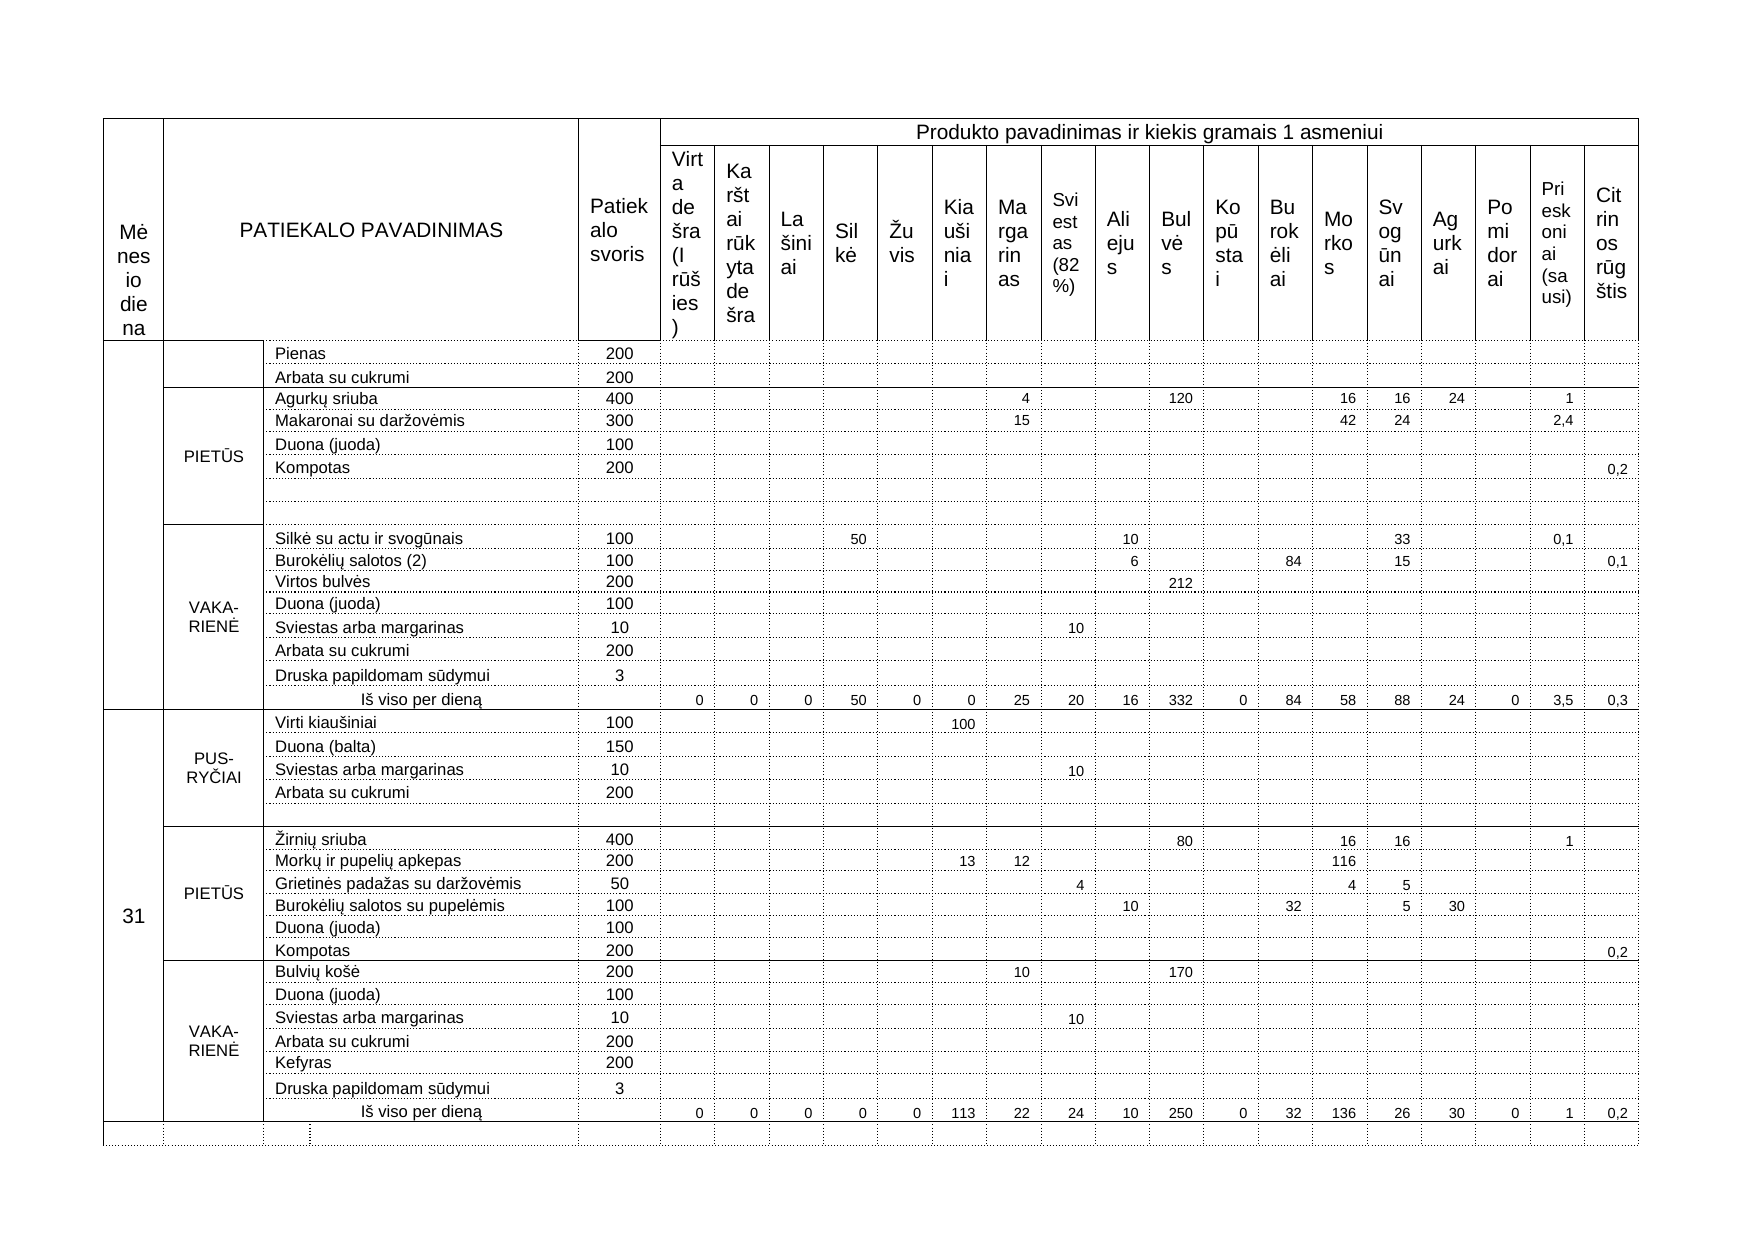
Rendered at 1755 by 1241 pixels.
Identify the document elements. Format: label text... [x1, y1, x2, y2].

table_cell Duona (juoda) [264, 915, 579, 937]
table_cell [1585, 388, 1639, 409]
table_cell [1313, 363, 1367, 387]
table_cell [715, 660, 769, 685]
table_cell [1476, 388, 1530, 409]
table_cell Grietinės padažas su daržovėmis [264, 870, 579, 893]
table_cell [987, 1028, 1041, 1051]
table_cell [1204, 756, 1258, 779]
table_cell [1421, 849, 1476, 869]
table_cell [1476, 893, 1530, 915]
table_cell [932, 1028, 987, 1051]
table_cell [932, 524, 987, 548]
table_cell [1258, 570, 1313, 591]
table_cell [1367, 1073, 1421, 1098]
table_cell [987, 570, 1041, 591]
table_cell [1204, 591, 1258, 613]
table_cell [1530, 732, 1584, 756]
table_cell 200 [579, 849, 660, 869]
table_cell [824, 1028, 878, 1051]
table_cell [1476, 431, 1530, 454]
table_cell 50 [824, 524, 878, 548]
table_cell [310, 1122, 579, 1144]
table_cell [1585, 893, 1639, 915]
table_cell [1530, 982, 1584, 1004]
table_cell [1041, 454, 1095, 477]
table_cell [1367, 637, 1421, 660]
table_cell [1421, 870, 1476, 893]
table_cell Virta dešra (I rūšies) [661, 146, 714, 340]
table_cell Agurkų sriuba [264, 388, 579, 409]
table_cell [769, 613, 823, 637]
table_cell [660, 732, 715, 756]
table_cell [1204, 431, 1258, 454]
table_cell [987, 893, 1041, 915]
table_cell [932, 961, 987, 982]
table_header Patiekalo svoris [579, 119, 660, 340]
table_cell Iš viso per dieną [264, 685, 579, 709]
table_header Mėnesio diena [104, 119, 163, 340]
table_cell [1421, 660, 1476, 685]
table_cell [1041, 524, 1095, 548]
table_cell [1367, 570, 1421, 591]
table_cell [769, 388, 823, 409]
table_cell [1095, 710, 1150, 732]
table_cell [1204, 827, 1258, 849]
table_cell [1150, 915, 1204, 937]
table_cell [1421, 454, 1476, 477]
table_cell 0 [878, 685, 932, 709]
table_cell 300 [579, 409, 660, 431]
table_cell Arbata su cukrumi [264, 637, 579, 660]
table_cell 24 [1041, 1098, 1095, 1121]
table_cell [1476, 710, 1530, 732]
table_cell [769, 961, 823, 982]
table_cell [1530, 893, 1584, 915]
table_cell Arbata su cukrumi [264, 779, 579, 802]
table_cell [1313, 961, 1367, 982]
table_cell [1041, 340, 1095, 363]
table_cell Druska papildomam sūdymui [264, 660, 579, 685]
table_cell 100 [579, 524, 660, 548]
table_cell [715, 524, 769, 548]
table_cell 33 [1367, 524, 1421, 548]
table_cell [1150, 982, 1204, 1004]
table_cell [715, 501, 769, 524]
table_cell [1421, 803, 1476, 826]
table_cell [1313, 893, 1367, 915]
table_cell [1530, 961, 1584, 982]
table_cell 26 [1367, 1098, 1421, 1121]
table_cell [1204, 363, 1258, 387]
table_cell [660, 915, 715, 937]
table_cell [1095, 1051, 1150, 1073]
table_cell [264, 1122, 310, 1144]
table_cell [932, 893, 987, 915]
table_cell [1095, 570, 1150, 591]
table_cell [1313, 548, 1367, 569]
table_cell 84 [1258, 548, 1313, 569]
table_cell 13 [932, 849, 987, 869]
table_cell [1204, 388, 1258, 409]
table_cell [932, 591, 987, 613]
table_cell [1585, 637, 1639, 660]
table_cell [1204, 915, 1258, 937]
table_cell [1476, 1051, 1530, 1073]
table_cell [1095, 937, 1150, 960]
table_cell [1150, 591, 1204, 613]
table_cell [1530, 710, 1584, 732]
table_cell [1367, 1028, 1421, 1051]
table_cell [1530, 660, 1584, 685]
table_cell [1204, 478, 1258, 501]
table_cell [878, 756, 932, 779]
table_cell [660, 1051, 715, 1073]
table_cell Kompotas [264, 454, 579, 477]
table_cell [1367, 660, 1421, 685]
table_cell [1258, 388, 1313, 409]
table_cell 0 [660, 1098, 715, 1121]
table_cell [824, 732, 878, 756]
table_cell [878, 732, 932, 756]
table_cell 0,2 [1585, 937, 1639, 960]
table_cell [878, 340, 932, 363]
table_cell Duona (juoda) [264, 982, 579, 1004]
table_cell [1530, 1051, 1584, 1073]
table_cell PIETŪS [164, 388, 263, 524]
table_cell [932, 340, 987, 363]
table_cell Duona (juoda) [264, 591, 579, 613]
table_cell [1095, 803, 1150, 826]
table_cell [1095, 613, 1150, 637]
table_cell [1421, 961, 1476, 982]
table_cell [932, 613, 987, 637]
table_cell [1041, 660, 1095, 685]
table_cell [1476, 756, 1530, 779]
table_cell [824, 1073, 878, 1098]
table_cell [1041, 779, 1095, 802]
table_cell [1585, 1004, 1639, 1027]
table_cell [1041, 849, 1095, 869]
table_cell [1530, 548, 1584, 569]
table_cell [878, 870, 932, 893]
table_cell [1041, 1051, 1095, 1073]
table_cell 0,3 [1585, 685, 1639, 709]
table_cell [715, 803, 769, 826]
table_cell 0 [1204, 1098, 1258, 1121]
table_cell Svogūnai [1368, 146, 1421, 340]
table_cell [1476, 548, 1530, 569]
table_cell [1095, 478, 1150, 501]
table_cell [824, 591, 878, 613]
table_cell [878, 849, 932, 869]
table_cell [1585, 827, 1639, 849]
table_cell [1204, 710, 1258, 732]
table_cell 100 [579, 431, 660, 454]
table_cell [824, 961, 878, 982]
table_cell [1476, 501, 1530, 524]
table_cell [1530, 363, 1584, 387]
table_cell [1204, 1028, 1258, 1051]
table_cell [878, 710, 932, 732]
table_cell [1476, 937, 1530, 960]
table_cell [660, 893, 715, 915]
table_cell Virti kiaušiniai [264, 710, 579, 732]
table_cell [715, 613, 769, 637]
table_cell [1476, 1073, 1530, 1098]
table_cell [1204, 613, 1258, 637]
table_cell [1367, 756, 1421, 779]
table_cell [1258, 1122, 1313, 1144]
table_cell [878, 982, 932, 1004]
table_cell [1095, 591, 1150, 613]
table_cell [1258, 363, 1313, 387]
table_cell Lašiniai [770, 146, 823, 340]
table_cell Duona (balta) [264, 732, 579, 756]
table_cell [987, 340, 1041, 363]
table_cell [660, 388, 715, 409]
table_cell [1367, 454, 1421, 477]
table_cell [1204, 340, 1258, 363]
table_cell [1530, 870, 1584, 893]
table_cell [1585, 1122, 1639, 1144]
table_cell [1313, 637, 1367, 660]
table_cell 200 [579, 454, 660, 477]
table_cell Bulvės [1150, 146, 1203, 340]
table_cell [1476, 409, 1530, 431]
table_cell [1204, 982, 1258, 1004]
table_cell Virtos bulvės [264, 570, 579, 591]
table_cell [715, 340, 769, 363]
table_cell [1041, 1122, 1095, 1144]
table_cell [932, 363, 987, 387]
table_cell [1530, 849, 1584, 869]
table_cell 200 [579, 961, 660, 982]
table_cell [1367, 1051, 1421, 1073]
table_cell [1313, 937, 1367, 960]
table_cell [1367, 1122, 1421, 1144]
table_cell [824, 478, 878, 501]
table_cell [987, 501, 1041, 524]
table_cell 3 [579, 1073, 660, 1098]
table_cell 20 [1041, 685, 1095, 709]
table_cell 15 [1367, 548, 1421, 569]
table_cell 0 [769, 685, 823, 709]
table_cell [1476, 849, 1530, 869]
table_cell [824, 454, 878, 477]
table_cell [1585, 1028, 1639, 1051]
table_cell [1041, 732, 1095, 756]
table_cell [1476, 915, 1530, 937]
table_cell [1041, 803, 1095, 826]
table_cell [1530, 501, 1584, 524]
table_cell [1258, 710, 1313, 732]
table_cell [715, 1028, 769, 1051]
table_cell [769, 893, 823, 915]
table_cell 10 [579, 756, 660, 779]
table_cell [1204, 454, 1258, 477]
table_cell [1095, 388, 1150, 409]
table_cell [1476, 961, 1530, 982]
table_cell [824, 570, 878, 591]
table_cell [1421, 478, 1476, 501]
table_cell [987, 982, 1041, 1004]
table_cell [824, 779, 878, 802]
table_cell [1421, 732, 1476, 756]
table_cell [1585, 409, 1639, 431]
table_cell 16 [1367, 388, 1421, 409]
table_cell [1476, 779, 1530, 802]
table_cell 10 [1041, 613, 1095, 637]
table_cell 0,2 [1585, 454, 1639, 477]
table_cell [1041, 431, 1095, 454]
table_cell [579, 501, 660, 524]
table_cell [1150, 1122, 1204, 1144]
table_cell [1421, 637, 1476, 660]
table_cell [660, 1122, 715, 1144]
table_cell [1204, 660, 1258, 685]
table_cell [1041, 961, 1095, 982]
table_cell [1150, 660, 1204, 685]
table_cell [987, 779, 1041, 802]
table_cell [715, 893, 769, 915]
table_cell [1530, 478, 1584, 501]
table_cell [1095, 732, 1150, 756]
table_cell Kompotas [264, 937, 579, 960]
table_cell PUS- RYČIAI [164, 710, 263, 826]
table_cell [769, 779, 823, 802]
table_cell 200 [579, 637, 660, 660]
table_cell [715, 937, 769, 960]
table_cell [660, 591, 715, 613]
table_cell [1258, 524, 1313, 548]
table_cell [660, 340, 715, 363]
table_cell [1421, 363, 1476, 387]
table_cell [824, 660, 878, 685]
table_cell Margarinas [987, 146, 1041, 340]
table_cell 4 [1313, 870, 1367, 893]
table_cell [1476, 637, 1530, 660]
table_cell [1585, 660, 1639, 685]
table_cell [1585, 756, 1639, 779]
table_cell [769, 870, 823, 893]
table_cell [1204, 409, 1258, 431]
table_cell 150 [579, 732, 660, 756]
table_cell [932, 570, 987, 591]
table_cell [769, 1051, 823, 1073]
table_cell [932, 454, 987, 477]
table_cell 400 [579, 827, 660, 849]
table_cell [769, 431, 823, 454]
table_cell VAKA- RIENĖ [164, 961, 263, 1121]
table_cell [1041, 893, 1095, 915]
table_cell [1421, 1051, 1476, 1073]
table_cell 10 [579, 1004, 660, 1027]
table_cell 0 [824, 1098, 878, 1121]
table_cell [1476, 803, 1530, 826]
table_cell [660, 1004, 715, 1027]
table_cell [1421, 710, 1476, 732]
table_cell [1095, 1028, 1150, 1051]
table_cell [824, 613, 878, 637]
table_cell [660, 849, 715, 869]
table_cell 0 [1476, 1098, 1530, 1121]
table_cell [1585, 961, 1639, 982]
table_cell Makaronai su daržovėmis [264, 409, 579, 431]
table_cell 50 [824, 685, 878, 709]
table_cell [878, 779, 932, 802]
table_cell [1476, 363, 1530, 387]
table_cell [1367, 732, 1421, 756]
table_cell [878, 363, 932, 387]
table_header PATIEKALO PAVADINIMAS [164, 119, 578, 340]
table_cell [1476, 570, 1530, 591]
table_cell [1150, 870, 1204, 893]
table_cell [1530, 803, 1584, 826]
table_cell [1476, 982, 1530, 1004]
table_cell [264, 803, 579, 826]
table_cell [579, 685, 660, 709]
table_cell [987, 363, 1041, 387]
table_cell [579, 1122, 660, 1144]
table_cell [1041, 710, 1095, 732]
table_cell [1530, 591, 1584, 613]
table_cell [660, 756, 715, 779]
table_header Produkto pavadinimas ir kiekis gramais 1 asmeniui [661, 119, 1638, 145]
table_cell Iš viso per dieną [264, 1098, 579, 1121]
table_cell [769, 570, 823, 591]
table_cell Prieskoniai (sausi) [1531, 146, 1584, 340]
table_cell 100 [932, 710, 987, 732]
table_cell [878, 1073, 932, 1098]
table_cell 58 [1313, 685, 1367, 709]
table_cell [1476, 524, 1530, 548]
table_cell [1585, 1051, 1639, 1073]
table_cell [1585, 849, 1639, 869]
table_cell [1530, 637, 1584, 660]
table_cell Silkė su actu ir svogūnais [264, 524, 579, 548]
table_cell [1150, 501, 1204, 524]
table_cell [1150, 340, 1204, 363]
table_cell [1421, 827, 1476, 849]
table_cell [932, 431, 987, 454]
table_cell [1421, 591, 1476, 613]
table_cell [1041, 827, 1095, 849]
table_cell [1095, 660, 1150, 685]
table_cell [987, 1122, 1041, 1144]
table_cell [1367, 431, 1421, 454]
table_cell 120 [1150, 388, 1204, 409]
table_cell [1313, 340, 1367, 363]
table_cell [1313, 779, 1367, 802]
table_cell [1095, 915, 1150, 937]
table_cell [987, 1073, 1041, 1098]
table_cell Kiaušiniai [933, 146, 986, 340]
table_cell [1150, 454, 1204, 477]
table_cell Burokėlių salotos su pupelėmis [264, 893, 579, 915]
table_cell [1313, 613, 1367, 637]
table_cell [1150, 478, 1204, 501]
table_cell 170 [1150, 961, 1204, 982]
table_cell [1585, 710, 1639, 732]
table_cell [1530, 1028, 1584, 1051]
table_cell [932, 1004, 987, 1027]
table_cell [1313, 660, 1367, 685]
table_cell [878, 803, 932, 826]
table_cell [104, 341, 163, 709]
table_cell [932, 1051, 987, 1073]
table_cell [987, 660, 1041, 685]
table_cell 200 [579, 341, 660, 363]
table_cell Citrinos rūgštis [1585, 146, 1638, 340]
table_cell 100 [579, 591, 660, 613]
table_cell [1585, 501, 1639, 524]
table_cell 200 [579, 1051, 660, 1073]
table_cell [1585, 524, 1639, 548]
table_cell [932, 756, 987, 779]
table_cell [878, 454, 932, 477]
table_cell [1476, 732, 1530, 756]
table_cell 5 [1367, 893, 1421, 915]
table_cell [1421, 1122, 1476, 1144]
table_cell [1421, 524, 1476, 548]
table_cell [1258, 870, 1313, 893]
table_cell [987, 803, 1041, 826]
table_cell 0 [715, 1098, 769, 1121]
table_cell [1095, 982, 1150, 1004]
table_cell [1095, 431, 1150, 454]
table_cell [1204, 961, 1258, 982]
table_cell 400 [579, 388, 660, 409]
table_cell [1476, 340, 1530, 363]
table_cell [660, 363, 715, 387]
table_cell Burokėliai [1259, 146, 1312, 340]
table_cell 0 [660, 685, 715, 709]
table_cell [1367, 961, 1421, 982]
table_cell [715, 363, 769, 387]
table_cell [878, 637, 932, 660]
table_cell [1095, 1073, 1150, 1098]
table_cell [1313, 710, 1367, 732]
table_cell [1530, 756, 1584, 779]
table_cell [769, 803, 823, 826]
table_cell [1041, 570, 1095, 591]
table_cell [1204, 637, 1258, 660]
table_cell [987, 756, 1041, 779]
table_cell [1421, 1073, 1476, 1098]
table_cell [1258, 409, 1313, 431]
table_cell 0 [1204, 685, 1258, 709]
table_cell [1095, 409, 1150, 431]
table_cell [769, 756, 823, 779]
table_cell [987, 710, 1041, 732]
table_cell [1476, 1004, 1530, 1027]
table_cell [660, 710, 715, 732]
table_cell [1476, 870, 1530, 893]
table_cell 15 [987, 409, 1041, 431]
table_cell [1530, 1122, 1584, 1144]
table_cell [932, 982, 987, 1004]
table_cell [715, 779, 769, 802]
table_cell Karštai rūkyta dešra [715, 146, 769, 340]
table_cell [824, 710, 878, 732]
table_cell [769, 409, 823, 431]
table_cell [1530, 1073, 1584, 1098]
table_cell 0 [878, 1098, 932, 1121]
table_cell [878, 660, 932, 685]
table_cell [1258, 937, 1313, 960]
table_cell [1095, 501, 1150, 524]
table_cell [1041, 501, 1095, 524]
table_cell [769, 591, 823, 613]
table_cell [824, 982, 878, 1004]
table_cell [769, 1073, 823, 1098]
table_cell [1204, 732, 1258, 756]
table_cell [1041, 478, 1095, 501]
table_cell [1585, 803, 1639, 826]
table_cell [264, 501, 579, 524]
table_cell [1421, 915, 1476, 937]
table_cell [1095, 779, 1150, 802]
table_cell [1095, 849, 1150, 869]
table_cell 16 [1313, 827, 1367, 849]
table_cell [824, 893, 878, 915]
table_cell [1041, 548, 1095, 569]
table_cell [104, 1122, 164, 1144]
table_cell [932, 660, 987, 685]
table_cell [1258, 756, 1313, 779]
table_cell Sviestas arba margarinas [264, 613, 579, 637]
table_cell 0 [769, 1098, 823, 1121]
table_cell [660, 524, 715, 548]
table_cell 10 [579, 613, 660, 637]
table_cell [1095, 363, 1150, 387]
table_cell [1421, 982, 1476, 1004]
table_cell [1258, 803, 1313, 826]
table_cell [1313, 478, 1367, 501]
table_cell [164, 341, 263, 387]
table_cell [660, 982, 715, 1004]
table_cell [1041, 1073, 1095, 1098]
table_cell [1476, 478, 1530, 501]
table_cell [660, 870, 715, 893]
table_cell [769, 827, 823, 849]
table_cell [1150, 779, 1204, 802]
table_cell [932, 478, 987, 501]
table_cell 6 [1095, 548, 1150, 569]
table_cell [660, 779, 715, 802]
table_cell [1258, 431, 1313, 454]
table_cell 200 [579, 363, 660, 387]
table_cell 200 [579, 570, 660, 591]
table_cell [1367, 591, 1421, 613]
table_cell [1585, 1073, 1639, 1098]
table_cell [878, 1051, 932, 1073]
table_cell [769, 1028, 823, 1051]
table_cell [932, 870, 987, 893]
table_cell [987, 454, 1041, 477]
table_cell [660, 937, 715, 960]
table_cell [1421, 409, 1476, 431]
table_cell [715, 732, 769, 756]
table_cell [1476, 613, 1530, 637]
table_cell Silkė [824, 146, 877, 340]
table_cell [1585, 431, 1639, 454]
table_cell [824, 363, 878, 387]
table_cell 16 [1367, 827, 1421, 849]
table_cell [824, 870, 878, 893]
table_cell [769, 710, 823, 732]
table_cell [769, 982, 823, 1004]
table_cell [715, 1051, 769, 1073]
table_cell 0,2 [1585, 1098, 1639, 1121]
table_cell [264, 478, 579, 501]
table_cell [579, 478, 660, 501]
table_cell [660, 548, 715, 569]
table_cell [769, 478, 823, 501]
table_cell [987, 1004, 1041, 1027]
table_cell [1313, 570, 1367, 591]
table_cell [987, 478, 1041, 501]
table_cell [878, 388, 932, 409]
table_cell [824, 756, 878, 779]
table_cell 1 [1530, 1098, 1584, 1121]
table_cell 2,4 [1530, 409, 1584, 431]
table_cell [715, 915, 769, 937]
table_cell [1258, 982, 1313, 1004]
table_cell 16 [1313, 388, 1367, 409]
table_cell [1041, 388, 1095, 409]
table_cell [1530, 340, 1584, 363]
table_cell 200 [579, 937, 660, 960]
table_cell [1367, 779, 1421, 802]
table_cell Agurkai [1422, 146, 1475, 340]
table_cell [1150, 363, 1204, 387]
table_cell Aliejus [1096, 146, 1149, 340]
table_cell 32 [1258, 893, 1313, 915]
table_cell [1150, 710, 1204, 732]
table_cell [1367, 710, 1421, 732]
table_cell [987, 524, 1041, 548]
table_cell [1313, 591, 1367, 613]
table_cell 200 [579, 779, 660, 802]
table_cell 22 [987, 1098, 1041, 1121]
table_cell [1095, 1122, 1150, 1144]
table_cell [1150, 1051, 1204, 1073]
table_cell [987, 431, 1041, 454]
table_cell [715, 756, 769, 779]
table_cell [1313, 431, 1367, 454]
table_cell [1095, 340, 1150, 363]
table_cell [878, 524, 932, 548]
table_cell [1150, 431, 1204, 454]
table_cell [1041, 937, 1095, 960]
table_cell [1421, 1028, 1476, 1051]
table_cell [878, 613, 932, 637]
table_cell [1150, 756, 1204, 779]
table_cell [660, 431, 715, 454]
table_cell [1150, 1004, 1204, 1027]
table_cell [1150, 803, 1204, 826]
table_cell 113 [932, 1098, 987, 1121]
table_cell [1585, 478, 1639, 501]
table_cell 0,1 [1530, 524, 1584, 548]
table_cell [660, 478, 715, 501]
table_cell [1041, 591, 1095, 613]
table_cell [1258, 591, 1313, 613]
table_cell [824, 548, 878, 569]
table_cell [579, 1098, 660, 1121]
table_cell [824, 937, 878, 960]
table_cell 136 [1313, 1098, 1367, 1121]
table_cell [824, 409, 878, 431]
table_cell [1204, 849, 1258, 869]
table_cell [987, 937, 1041, 960]
table_cell [824, 637, 878, 660]
table_cell [932, 937, 987, 960]
table_cell [1421, 756, 1476, 779]
table_cell [1585, 779, 1639, 802]
table_cell [715, 849, 769, 869]
table_cell [715, 409, 769, 431]
table_cell [1258, 478, 1313, 501]
table_cell [1367, 915, 1421, 937]
table_cell [1476, 454, 1530, 477]
table_cell [878, 915, 932, 937]
table_cell [1204, 1051, 1258, 1073]
table_cell [1095, 756, 1150, 779]
table_cell [1150, 637, 1204, 660]
table_cell [932, 548, 987, 569]
table_cell 100 [579, 915, 660, 937]
table_cell [1258, 501, 1313, 524]
table_cell [1585, 732, 1639, 756]
table_cell [1530, 937, 1584, 960]
table_cell [932, 915, 987, 937]
table_cell 30 [1421, 1098, 1476, 1121]
table_cell 100 [579, 548, 660, 569]
table_cell 10 [1041, 1004, 1095, 1027]
table_cell [1421, 431, 1476, 454]
table_cell [987, 915, 1041, 937]
table_cell [769, 637, 823, 660]
table_cell 1 [1530, 388, 1584, 409]
table_cell [1476, 1028, 1530, 1051]
table_cell [1150, 849, 1204, 869]
table_cell [932, 501, 987, 524]
table_cell PIETŪS [164, 827, 263, 960]
table_cell [878, 548, 932, 569]
table_cell 100 [579, 893, 660, 915]
table_cell [1041, 409, 1095, 431]
table_cell Žuvis [878, 146, 932, 340]
table_cell [769, 363, 823, 387]
table_cell [824, 1004, 878, 1027]
table_cell [1313, 1004, 1367, 1027]
table_cell [932, 388, 987, 409]
table_cell 31 [104, 710, 163, 1121]
table_cell [824, 1122, 878, 1144]
table_cell [1095, 637, 1150, 660]
table_cell [660, 613, 715, 637]
table_cell [1421, 340, 1476, 363]
table_cell [824, 340, 878, 363]
table_cell [1585, 570, 1639, 591]
table_cell [878, 501, 932, 524]
table_cell Kopūstai [1204, 146, 1258, 340]
table_cell 84 [1258, 685, 1313, 709]
table_cell [987, 870, 1041, 893]
table_cell [1258, 340, 1313, 363]
table_cell 3,5 [1530, 685, 1584, 709]
table_cell [878, 961, 932, 982]
table_cell [660, 570, 715, 591]
table_cell [1421, 501, 1476, 524]
table_cell [1204, 1073, 1258, 1098]
table_cell [660, 454, 715, 477]
table_cell 100 [579, 982, 660, 1004]
table_cell 88 [1367, 685, 1421, 709]
table_cell [824, 388, 878, 409]
table_cell [1258, 732, 1313, 756]
table_cell [1258, 1073, 1313, 1098]
table_cell [715, 982, 769, 1004]
table_cell [1150, 548, 1204, 569]
table_cell [769, 732, 823, 756]
table_cell [715, 1004, 769, 1027]
table_cell [987, 637, 1041, 660]
table_cell [1421, 548, 1476, 569]
table_cell [1041, 915, 1095, 937]
table_cell 10 [1041, 756, 1095, 779]
table_cell Sviestas (82 %) [1042, 146, 1095, 340]
table_cell [1367, 363, 1421, 387]
table_cell [1421, 937, 1476, 960]
table_cell [878, 893, 932, 915]
table_cell 5 [1367, 870, 1421, 893]
table_cell [715, 591, 769, 613]
table_cell [987, 732, 1041, 756]
table_cell 100 [579, 710, 660, 732]
table_cell [1150, 524, 1204, 548]
table_cell [715, 388, 769, 409]
table_cell [1313, 915, 1367, 937]
table_cell [769, 660, 823, 685]
table_cell 4 [987, 388, 1041, 409]
table_cell [878, 431, 932, 454]
table_cell [715, 1073, 769, 1098]
table_cell 0 [932, 685, 987, 709]
table_cell [1204, 779, 1258, 802]
table_cell [1367, 501, 1421, 524]
table_cell [1204, 1004, 1258, 1027]
table_cell 3 [579, 660, 660, 685]
table_cell [1258, 613, 1313, 637]
table_cell [660, 803, 715, 826]
table_cell 10 [987, 961, 1041, 982]
table_cell 24 [1367, 409, 1421, 431]
table_cell [1313, 1028, 1367, 1051]
table_cell 42 [1313, 409, 1367, 431]
table_cell [1367, 1004, 1421, 1027]
table_cell [715, 710, 769, 732]
table_cell [824, 803, 878, 826]
table_cell [660, 961, 715, 982]
table_cell [1204, 1122, 1258, 1144]
table_cell Druska papildomam sūdymui [264, 1073, 579, 1098]
table_cell [1204, 524, 1258, 548]
table_cell [1258, 779, 1313, 802]
table_cell Pienas [264, 340, 579, 363]
table_cell [660, 637, 715, 660]
table_cell Morkos [1313, 146, 1367, 340]
table_cell [769, 1004, 823, 1027]
table_cell [715, 431, 769, 454]
table_cell [715, 478, 769, 501]
table_cell [769, 849, 823, 869]
table_cell [1585, 363, 1639, 387]
table_cell [660, 827, 715, 849]
table_cell [1313, 1051, 1367, 1073]
table_cell [1258, 1051, 1313, 1073]
table_cell [1313, 1073, 1367, 1098]
table_cell [715, 454, 769, 477]
table_cell [1421, 779, 1476, 802]
table_cell [660, 1028, 715, 1051]
table_cell [878, 1028, 932, 1051]
table_cell [878, 1004, 932, 1027]
table_cell 16 [1095, 685, 1150, 709]
table_cell 25 [987, 685, 1041, 709]
table_cell [1530, 1004, 1584, 1027]
table_cell [1258, 454, 1313, 477]
table_cell [715, 548, 769, 569]
table_cell [1150, 1028, 1204, 1051]
table_cell 212 [1150, 570, 1204, 591]
table_cell [987, 1051, 1041, 1073]
table_cell [878, 409, 932, 431]
table_cell [715, 637, 769, 660]
table_cell [1095, 827, 1150, 849]
table_cell [987, 591, 1041, 613]
table_cell [1367, 478, 1421, 501]
table_cell [878, 570, 932, 591]
table_cell [769, 340, 823, 363]
table_cell [1367, 849, 1421, 869]
table_cell 0 [715, 685, 769, 709]
table_cell [1313, 756, 1367, 779]
table_cell [164, 1122, 203, 1144]
table_cell 32 [1258, 1098, 1313, 1121]
table_cell [1258, 637, 1313, 660]
table_cell [715, 1122, 769, 1144]
table_cell [932, 1073, 987, 1098]
table_cell [1313, 524, 1367, 548]
table_cell [932, 732, 987, 756]
table_cell [1313, 803, 1367, 826]
table_cell [1041, 1028, 1095, 1051]
table_cell [203, 1122, 264, 1144]
table_cell [932, 409, 987, 431]
table_cell [824, 849, 878, 869]
table_cell [1530, 570, 1584, 591]
table_cell [660, 409, 715, 431]
table_cell [1585, 870, 1639, 893]
table_cell [1258, 660, 1313, 685]
table_cell 4 [1041, 870, 1095, 893]
table_cell [769, 937, 823, 960]
table_cell [769, 454, 823, 477]
table_cell [1476, 660, 1530, 685]
table_cell [1530, 915, 1584, 937]
table_cell [1313, 732, 1367, 756]
table_cell [1095, 870, 1150, 893]
table_cell [1313, 982, 1367, 1004]
table_cell [1041, 637, 1095, 660]
table_cell 24 [1421, 685, 1476, 709]
table_cell [824, 501, 878, 524]
table_cell [1367, 937, 1421, 960]
table_cell [1095, 454, 1150, 477]
table_cell [1041, 982, 1095, 1004]
table_cell Žirnių sriuba [264, 827, 579, 849]
table_cell Duona (juoda) [264, 431, 579, 454]
table_cell 10 [1095, 1098, 1150, 1121]
table_cell Arbata su cukrumi [264, 363, 579, 387]
table_cell [769, 915, 823, 937]
table_cell [1476, 1122, 1530, 1144]
table_cell [1150, 937, 1204, 960]
table_cell [824, 1051, 878, 1073]
table_cell [1585, 613, 1639, 637]
table_cell [1204, 893, 1258, 915]
table_cell [769, 548, 823, 569]
table_cell [932, 803, 987, 826]
table_cell 12 [987, 849, 1041, 869]
table_cell [824, 827, 878, 849]
table_cell [824, 915, 878, 937]
table_cell 24 [1421, 388, 1476, 409]
table_cell [1258, 961, 1313, 982]
table_cell [1585, 915, 1639, 937]
table_cell 30 [1421, 893, 1476, 915]
table_cell [1313, 1122, 1367, 1144]
table_cell Burokėlių salotos (2) [264, 548, 579, 569]
table_cell [769, 1122, 823, 1144]
table_cell [878, 478, 932, 501]
table_cell [1150, 893, 1204, 915]
table_cell [1150, 613, 1204, 637]
table_cell [1258, 849, 1313, 869]
table_cell [579, 803, 660, 826]
table_cell Sviestas arba margarinas [264, 756, 579, 779]
table_cell [824, 431, 878, 454]
table_cell 116 [1313, 849, 1367, 869]
table_cell [715, 827, 769, 849]
table_cell 0 [1476, 685, 1530, 709]
table_cell [878, 827, 932, 849]
table_cell [1258, 1028, 1313, 1051]
table_cell [1585, 982, 1639, 1004]
table_cell [1530, 779, 1584, 802]
table_cell [932, 779, 987, 802]
table_cell 1 [1530, 827, 1584, 849]
table_cell 250 [1150, 1098, 1204, 1121]
table_cell [878, 1122, 932, 1144]
table_cell [1421, 613, 1476, 637]
table_cell VAKA- RIENĖ [164, 525, 263, 709]
table_cell [1258, 827, 1313, 849]
table_cell [878, 591, 932, 613]
table_cell [769, 501, 823, 524]
table_cell [1095, 961, 1150, 982]
table_cell [932, 1122, 987, 1144]
table_cell [660, 501, 715, 524]
table_cell [1150, 409, 1204, 431]
table_cell [1367, 613, 1421, 637]
table_cell [932, 637, 987, 660]
table_cell [932, 827, 987, 849]
table_cell [987, 548, 1041, 569]
table_cell 200 [579, 1028, 660, 1051]
table_cell [1421, 1004, 1476, 1027]
table_cell [1095, 1004, 1150, 1027]
table_cell Arbata su cukrumi [264, 1028, 579, 1051]
table_cell 50 [579, 870, 660, 893]
table_cell [1204, 870, 1258, 893]
table_cell 332 [1150, 685, 1204, 709]
table_cell [660, 660, 715, 685]
table_cell [1204, 548, 1258, 569]
table_cell [1258, 915, 1313, 937]
table_cell [1585, 340, 1639, 363]
table_cell [1258, 1004, 1313, 1027]
table_cell [987, 613, 1041, 637]
table_cell Bulvių košė [264, 961, 579, 982]
table_cell [1585, 591, 1639, 613]
table_cell [1204, 937, 1258, 960]
table_cell [1367, 340, 1421, 363]
table_cell [1204, 501, 1258, 524]
table_cell [715, 570, 769, 591]
table_cell [1367, 803, 1421, 826]
table_cell Kefyras [264, 1051, 579, 1073]
table_cell [1204, 570, 1258, 591]
table_cell [1530, 454, 1584, 477]
table_cell 0,1 [1585, 548, 1639, 569]
table_cell [660, 1073, 715, 1098]
table_cell [1204, 803, 1258, 826]
table_cell [715, 961, 769, 982]
table_cell [1476, 591, 1530, 613]
table_cell [1150, 732, 1204, 756]
table_cell [1150, 1073, 1204, 1098]
table_cell [1041, 363, 1095, 387]
table_cell [1530, 613, 1584, 637]
table_cell [1313, 501, 1367, 524]
table_cell [715, 870, 769, 893]
table_cell [1367, 982, 1421, 1004]
table_cell 10 [1095, 524, 1150, 548]
table_cell Morkų ir pupelių apkepas [264, 849, 579, 869]
table_cell [1313, 454, 1367, 477]
table_cell [1476, 827, 1530, 849]
table_cell [769, 524, 823, 548]
table_cell [987, 827, 1041, 849]
table_cell 10 [1095, 893, 1150, 915]
table_cell Sviestas arba margarinas [264, 1004, 579, 1027]
table_cell Pomidorai [1476, 146, 1530, 340]
table_cell [1421, 570, 1476, 591]
table_cell 80 [1150, 827, 1204, 849]
table_cell [1530, 431, 1584, 454]
table_cell [878, 937, 932, 960]
